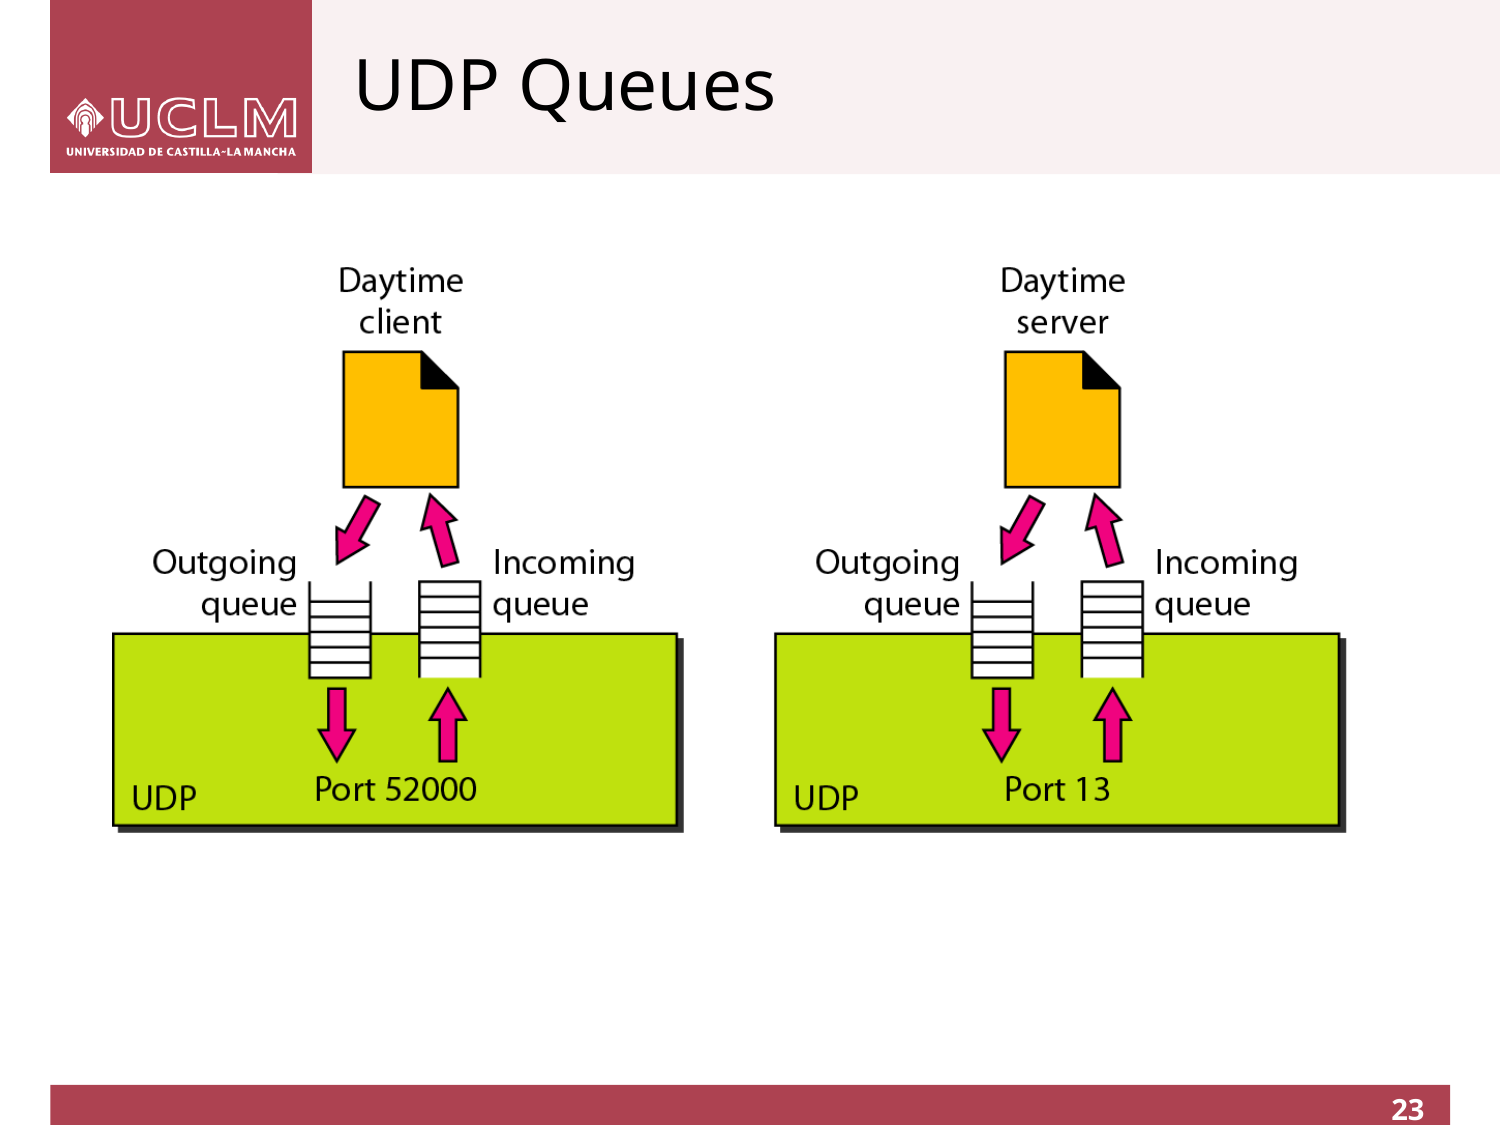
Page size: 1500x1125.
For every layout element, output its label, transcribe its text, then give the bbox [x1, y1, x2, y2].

title UDP Queues [353, 6, 1425, 168]
picture [112, 262, 1347, 833]
picture [50, 0, 312, 173]
